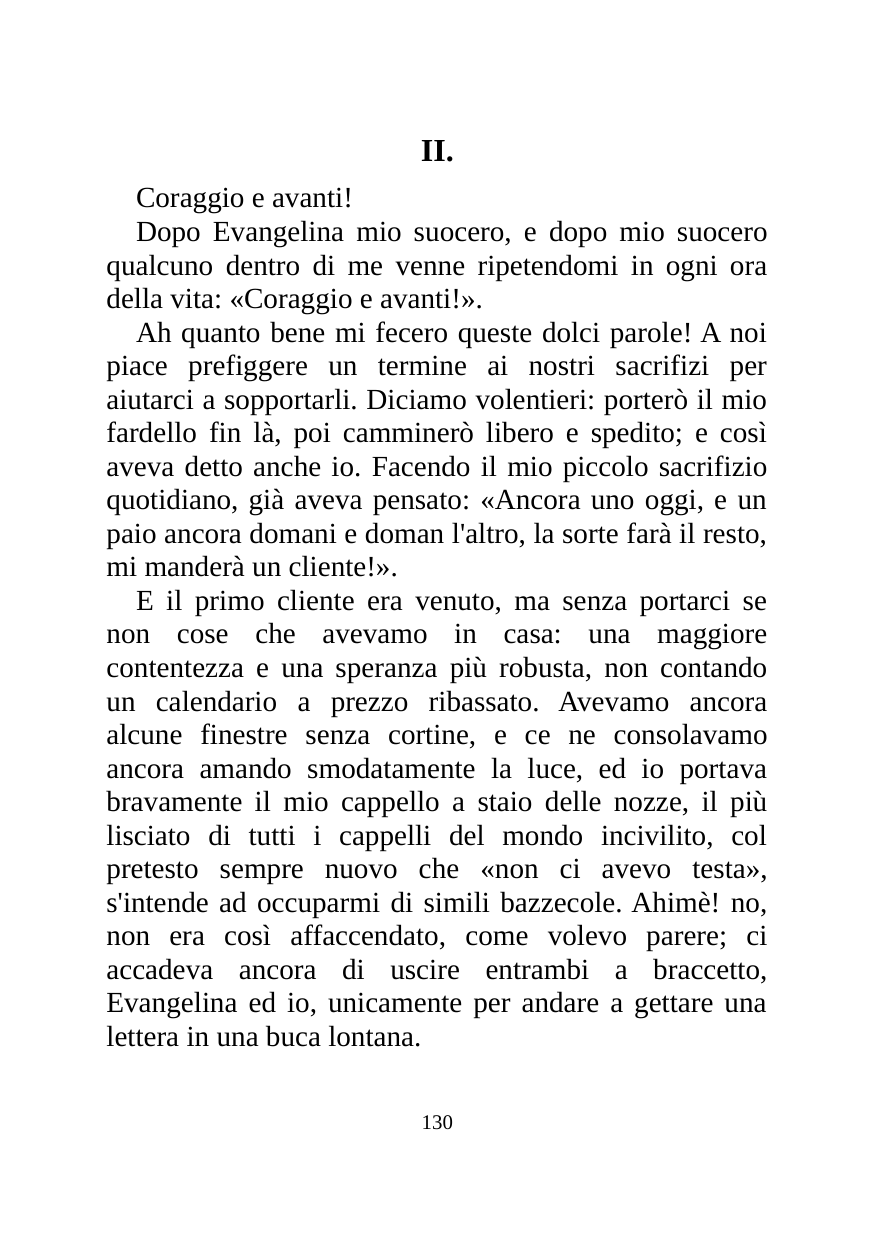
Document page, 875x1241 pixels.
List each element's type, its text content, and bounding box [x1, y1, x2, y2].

text Dopo Evangelina mio suocero, e dopo mio suocero qualcuno dentro di me venne ripetendomi in ogni ora della vita: «Coraggio e avanti!». [106, 214, 768, 315]
text Ah quanto bene mi fecero queste dolci parole! A noi piace prefiggere un termine ai nostri sacrifizi per aiutarci a sopportarli. Diciamo volentieri: porterò il mio fardello fin là, poi camminerò libero e spedito; e così aveva detto anche io. Facendo il mio piccolo sacrifizio quotidiano, già aveva pensato: «Ancora uno oggi, e un paio ancora domani e doman l'altro, la sorte farà il resto, mi manderà un cliente!». [106, 315, 768, 583]
subtitle II. [106, 131, 768, 168]
text E il primo cliente era venuto, ma senza portarci se non cose che avevamo in casa: una maggiore contentezza e una speranza più robusta, non contando un calendario a prezzo ribassato. Avevamo ancora alcune finestre senza cortine, e ce ne consolavamo ancora amando smodatamente la luce, ed io portava bravamente il mio cappello a staio delle nozze, il più lisciato di tutti i cappelli del mondo incivilito, col pretesto sempre nuovo che «non ci avevo testa», s'intende ad occuparmi di simili bazzecole. Ahimè! no, non era così affaccendato, come volevo parere; ci accadeva ancora di uscire entrambi a braccetto, Evangelina ed io, unicamente per andare a gettare una lettera in una buca lontana. [106, 583, 768, 1053]
text Coraggio e avanti! [106, 181, 768, 214]
